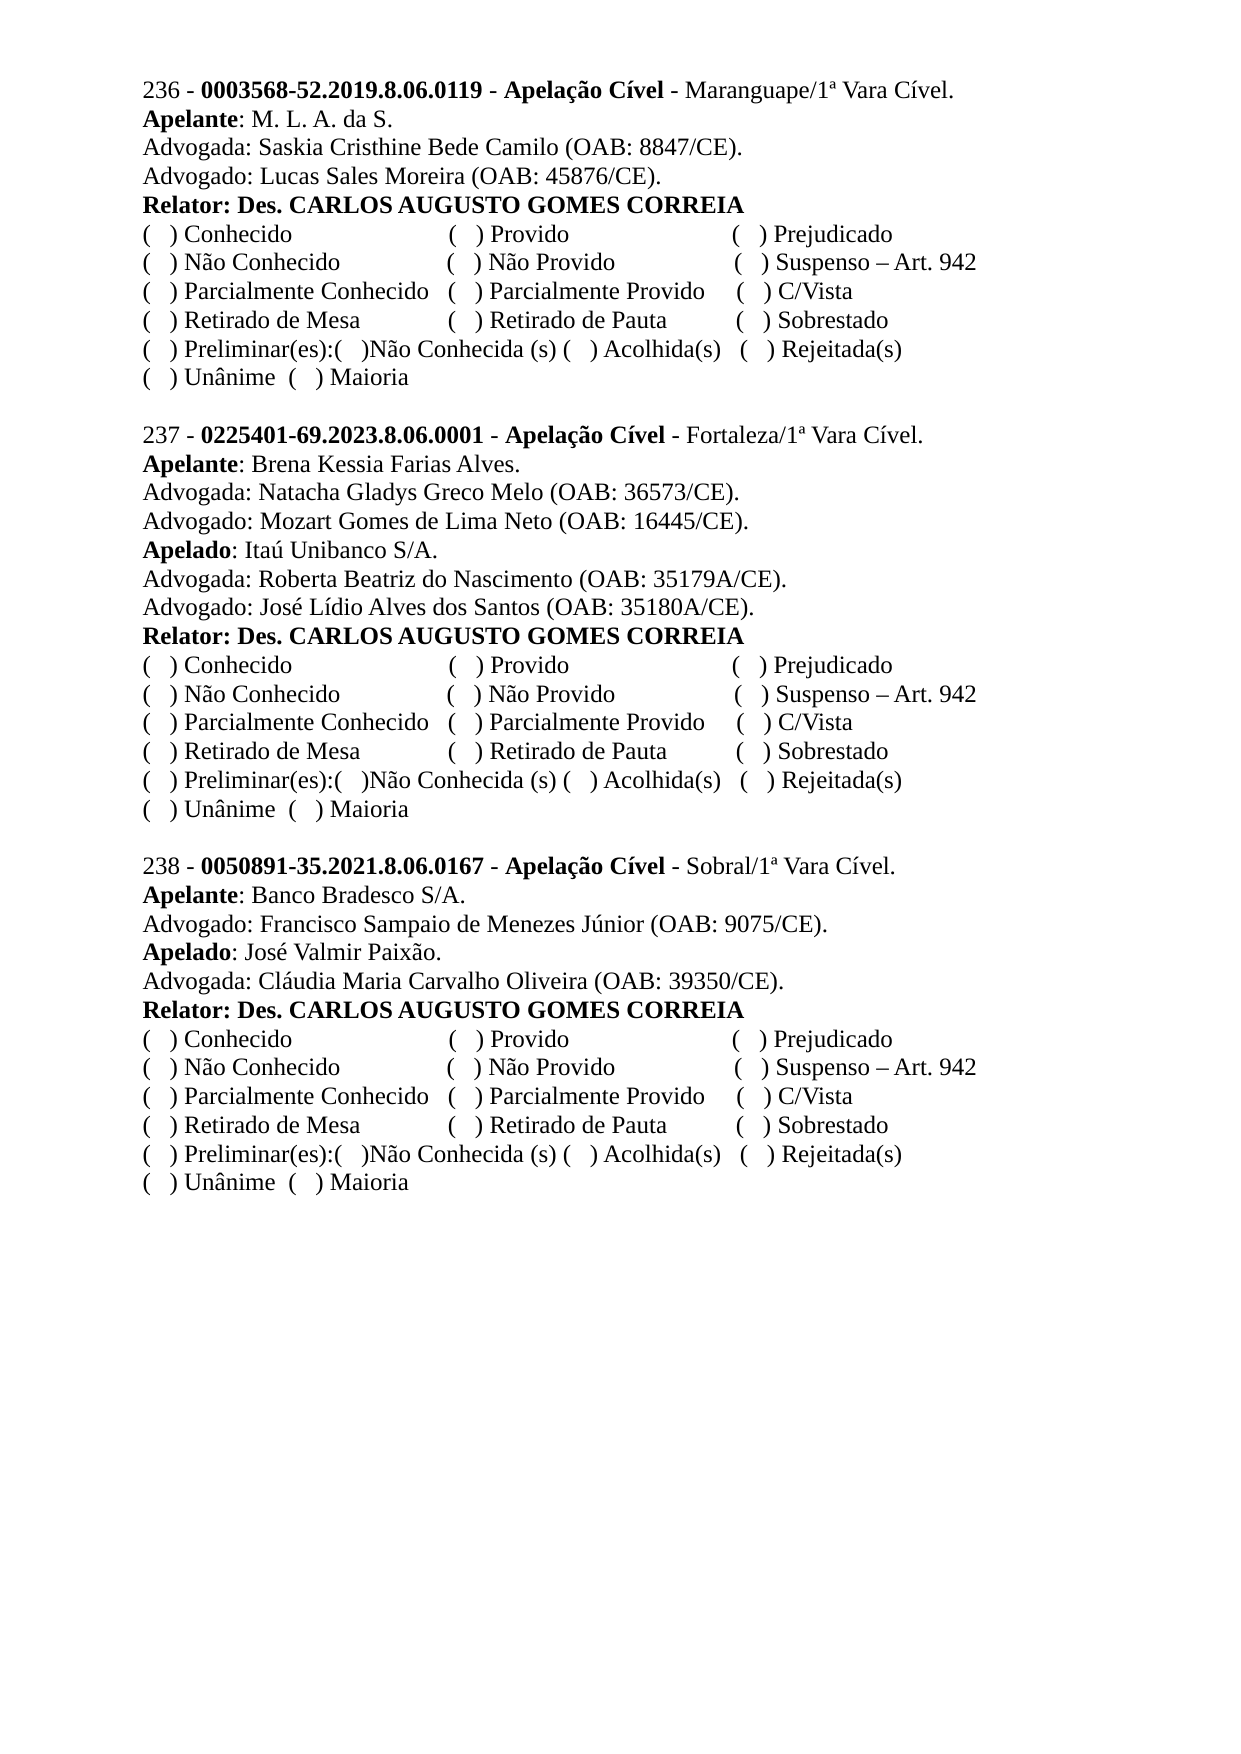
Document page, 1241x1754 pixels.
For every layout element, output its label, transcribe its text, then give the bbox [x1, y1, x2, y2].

text Relator: Des. CARLOS AUGUSTO GOMES CORREIA [142, 190, 1141, 219]
text Advogada: Natacha Gladys Greco Melo (OAB: 36573/CE). [142, 477, 1141, 506]
text Advogado: José Lídio Alves dos Santos (OAB: 35180A/CE). [142, 592, 1141, 621]
text ( ) Não Conhecido ( ) Não Provido ( ) Suspenso – Art. 942 [142, 679, 1158, 707]
text ( ) Parcialmente Conhecido ( ) Parcialmente Provido ( ) C/Vista [142, 707, 1158, 736]
text ( ) Retirado de Mesa ( ) Retirado de Pauta ( ) Sobrestado [142, 305, 1158, 334]
text Apelante: Brena Kessia Farias Alves. [142, 449, 1141, 477]
text ( ) Parcialmente Conhecido ( ) Parcialmente Provido ( ) C/Vista [142, 1081, 1158, 1110]
text ( ) Conhecido ( ) Provido ( ) Prejudicado [142, 219, 1141, 247]
text ( ) Conhecido ( ) Provido ( ) Prejudicado [142, 1024, 1141, 1052]
text ( ) Preliminar(es):( )Não Conhecida (s) ( ) Acolhida(s) ( ) Rejeitada(s) [142, 765, 1158, 794]
text ( ) Não Conhecido ( ) Não Provido ( ) Suspenso – Art. 942 [142, 1052, 1158, 1081]
text ( ) Conhecido ( ) Provido ( ) Prejudicado [142, 650, 1141, 679]
text ( ) Unânime ( ) Maioria [142, 362, 1158, 391]
text Advogada: Roberta Beatriz do Nascimento (OAB: 35179A/CE). [142, 564, 1141, 592]
text Advogada: Saskia Cristhine Bede Camilo (OAB: 8847/CE). [142, 132, 1141, 161]
text ( ) Retirado de Mesa ( ) Retirado de Pauta ( ) Sobrestado [142, 1110, 1158, 1139]
text Apelado: José Valmir Paixão. [142, 937, 1141, 966]
text Advogado: Mozart Gomes de Lima Neto (OAB: 16445/CE). [142, 506, 1141, 535]
text Relator: Des. CARLOS AUGUSTO GOMES CORREIA [142, 621, 1141, 650]
text ( ) Parcialmente Conhecido ( ) Parcialmente Provido ( ) C/Vista [142, 276, 1158, 305]
text 236 - 0003568-52.2019.8.06.0119 - Apelação Cível - Maranguape/1ª Vara Cível. [142, 75, 1141, 104]
text ( ) Preliminar(es):( )Não Conhecida (s) ( ) Acolhida(s) ( ) Rejeitada(s) [142, 1139, 1158, 1167]
text ( ) Unânime ( ) Maioria [142, 794, 1158, 822]
text Apelante: Banco Bradesco S/A. [142, 880, 1141, 909]
text Apelado: Itaú Unibanco S/A. [142, 535, 1141, 564]
text ( ) Unânime ( ) Maioria [142, 1167, 1158, 1196]
text Advogado: Francisco Sampaio de Menezes Júnior (OAB: 9075/CE). [142, 909, 1141, 937]
text ( ) Retirado de Mesa ( ) Retirado de Pauta ( ) Sobrestado [142, 736, 1158, 765]
text ( ) Não Conhecido ( ) Não Provido ( ) Suspenso – Art. 942 [142, 247, 1158, 276]
text Advogado: Lucas Sales Moreira (OAB: 45876/CE). [142, 161, 1141, 190]
text Relator: Des. CARLOS AUGUSTO GOMES CORREIA [142, 995, 1141, 1024]
text Advogada: Cláudia Maria Carvalho Oliveira (OAB: 39350/CE). [142, 966, 1141, 995]
text ( ) Preliminar(es):( )Não Conhecida (s) ( ) Acolhida(s) ( ) Rejeitada(s) [142, 334, 1158, 362]
text 238 - 0050891-35.2021.8.06.0167 - Apelação Cível - Sobral/1ª Vara Cível. [142, 851, 1141, 880]
text Apelante: M. L. A. da S. [142, 104, 1141, 132]
text 237 - 0225401-69.2023.8.06.0001 - Apelação Cível - Fortaleza/1ª Vara Cível. [142, 420, 1141, 449]
